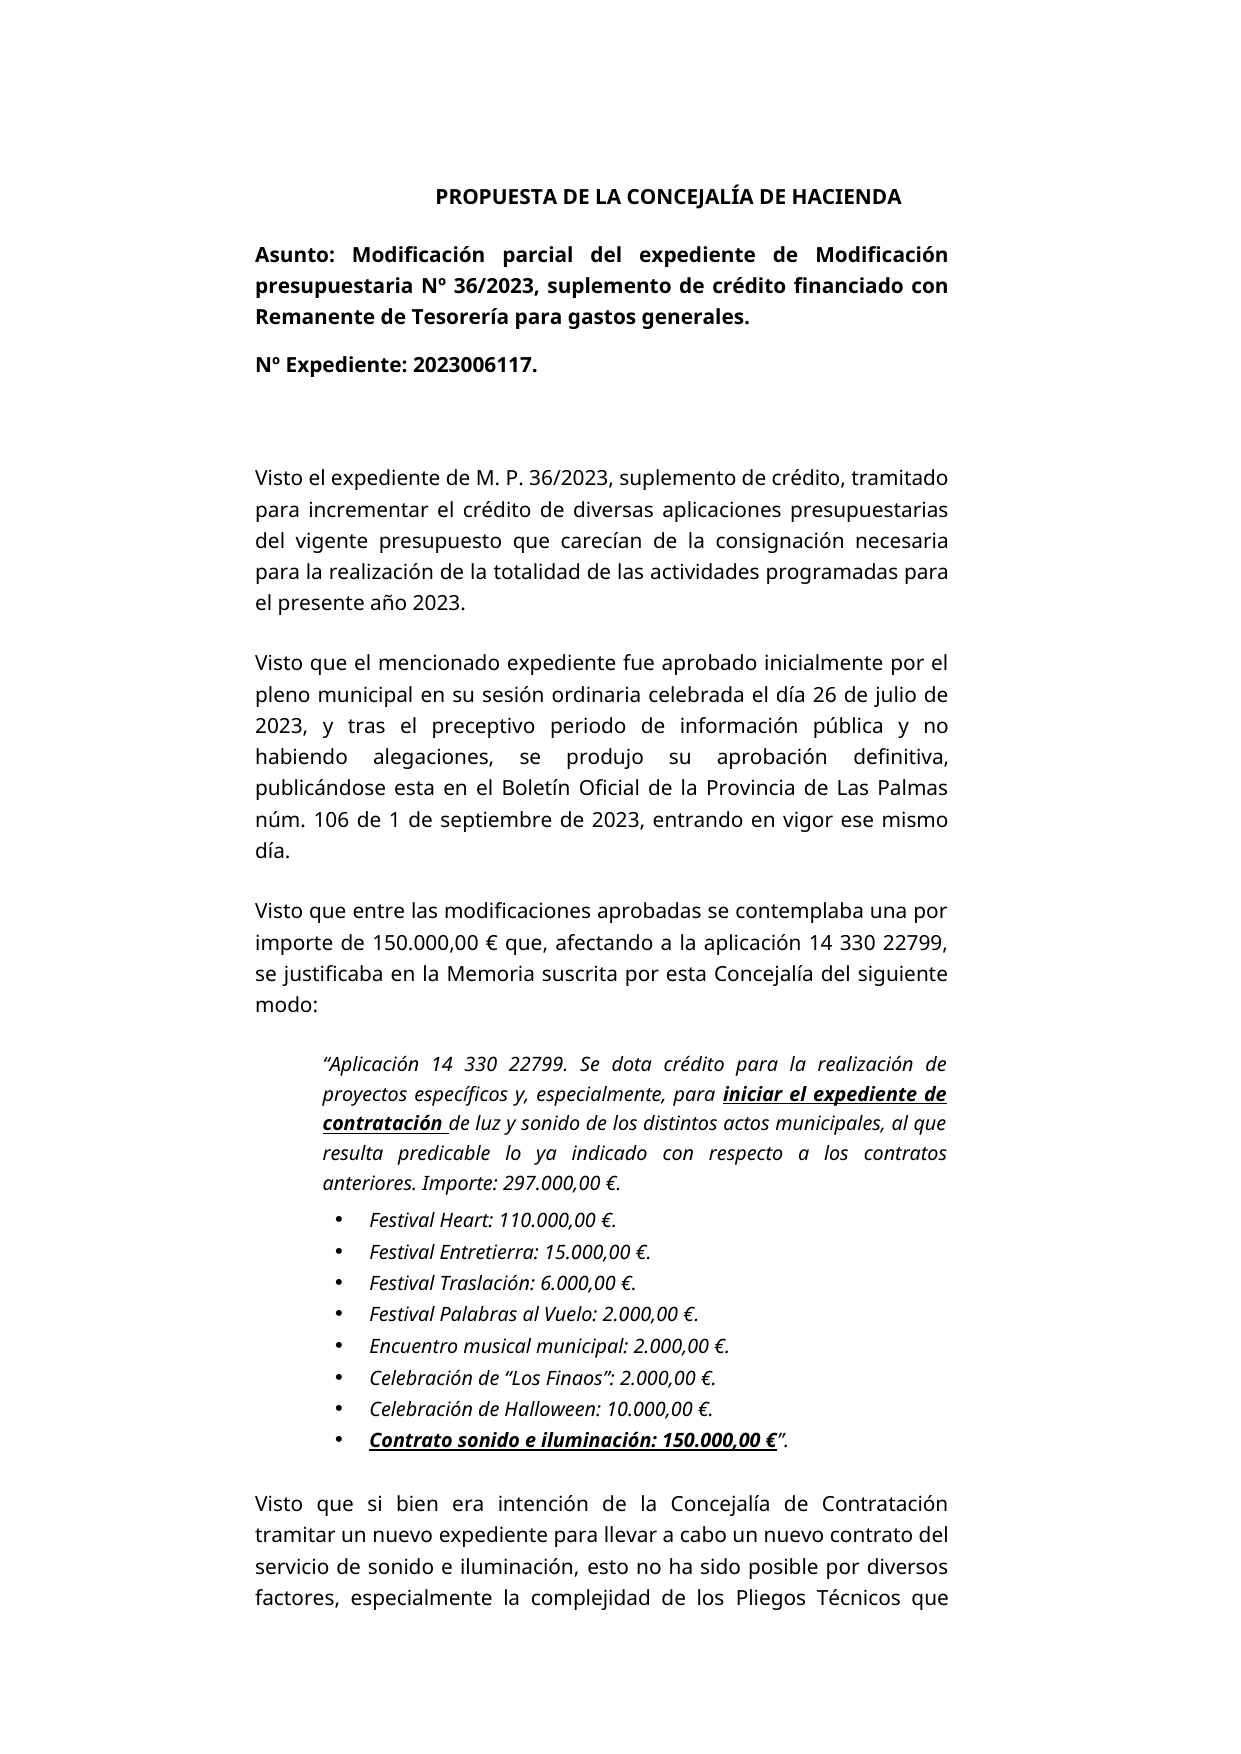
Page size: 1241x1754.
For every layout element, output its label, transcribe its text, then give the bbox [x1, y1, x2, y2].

text Visto que si bien era intención de la Concejalía de Contratación tramitar un nuevo expediente para llevar a cabo un nuevo contrato del servicio de sonido e iluminación, esto no ha sido posible por diversos factores, especialmente la complejidad de los Pliegos Técnicos que [255, 1489, 949, 1611]
text Visto que entre las modificaciones aprobadas se contemplaba una por importe de 150.000,00 € que, afectando a la aplicación 14 330 22799, se justificaba en la Memoria suscrita por esta Concejalía del siguiente modo: [255, 896, 949, 1019]
list Encuentro musical municipal: 2.000,00 €. [335, 1332, 1025, 1359]
list Celebración de Halloween: 10.000,00 €. [335, 1395, 1025, 1422]
text Nº Expediente: 2023006117. [255, 350, 1122, 378]
list Celebración de “Los Finaos”: 2.000,00 €. [335, 1364, 1025, 1391]
list Festival Traslación: 6.000,00 €. [335, 1269, 1025, 1296]
list Festival Heart: 110.000,00 €. [335, 1206, 1025, 1233]
text Visto que el mencionado expediente fue aprobado inicialmente por el pleno municipal en su sesión ordinaria celebrada el día 26 de julio de 2023, y tras el preceptivo periodo de información pública y no habiendo alegaciones, se produjo su aprobación definitiva, publicándose esta en el Boletín Oficial de la Provincia de Las Palmas núm. 106 de 1 de septiembre de 2023, entrando en vigor ese mismo día. [255, 648, 949, 864]
list Contrato sonido e iluminación: 150.000,00 €”. [335, 1426, 1025, 1453]
text Asunto: Modificación parcial del expediente de Modificación presupuestaria Nº 36/2023, suplemento de crédito financiado con Remanente de Tesorería para gastos generales. [255, 240, 949, 331]
text PROPUESTA DE LA CONCEJALÍA DE HACIENDA [435, 182, 1025, 211]
list Festival Entretierra: 15.000,00 €. [335, 1238, 1025, 1265]
text Visto el expediente de M. P. 36/2023, suplemento de crédito, tramitado para incrementar el crédito de diversas aplicaciones presupuestarias del vigente presupuesto que carecían de la consignación necesaria para la realización de la totalidad de las actividades programadas para el presente año 2023. [255, 463, 949, 617]
text “Aplicación 14 330 22799. Se dota crédito para la realización de proyectos específicos y, especialmente, para iniciar el expediente de contratación de luz y sonido de los distintos actos municipales, al que resulta predicable lo ya indicado con respecto a los contratos anteriores. Importe: 297.000,00 €. [322, 1051, 949, 1196]
list Festival Palabras al Vuelo: 2.000,00 €. [335, 1301, 1025, 1328]
